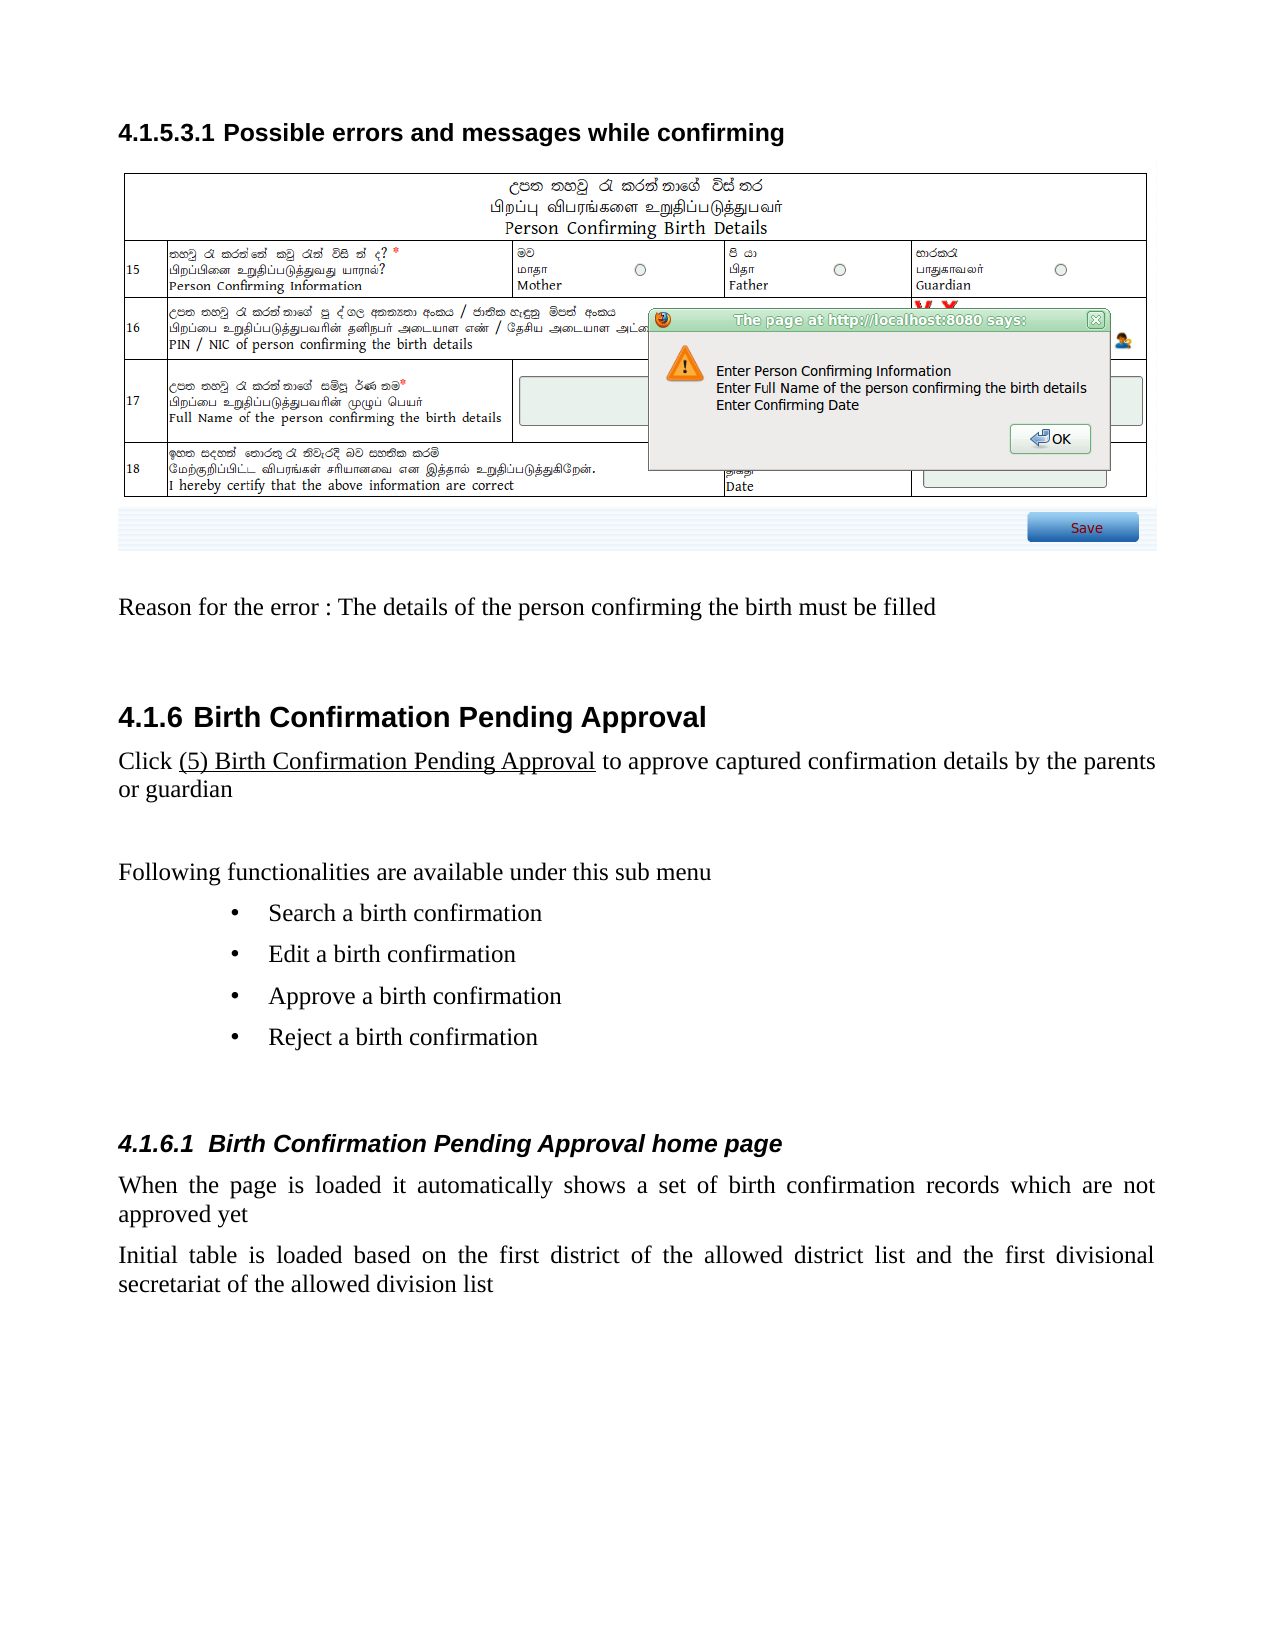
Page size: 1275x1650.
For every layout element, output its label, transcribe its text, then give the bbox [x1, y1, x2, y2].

subtitle Birth Confirmation Pending Approval [118, 700, 1157, 733]
text Initial table is loaded based on the first district of the allowed district list and the first divisional secretariat of the allowed division list [118, 1241, 1157, 1298]
text Following functionalities are available under this sub menu [118, 857, 1157, 886]
list Approve a birth confirmation [231, 981, 1157, 1009]
text Click (5) Birth Confirmation Pending Approval to approve captured confirmation details by the parents or guardian [118, 746, 1157, 803]
subtitle Birth Confirmation Pending Approval home page [118, 1129, 1157, 1158]
list Reject a birth confirmation [231, 1022, 1157, 1051]
list Edit a birth confirmation [231, 939, 1157, 968]
text When the page is loaded it automatically shows a set of birth confirmation records which are not approved yet [118, 1171, 1157, 1228]
subtitle Possible errors and messages while confirming [118, 118, 1157, 147]
list Search a birth confirmation [231, 898, 1157, 927]
text Reason for the error : The details of the person confirming the birth must be filled [118, 592, 1157, 621]
picture [118, 159, 1157, 551]
